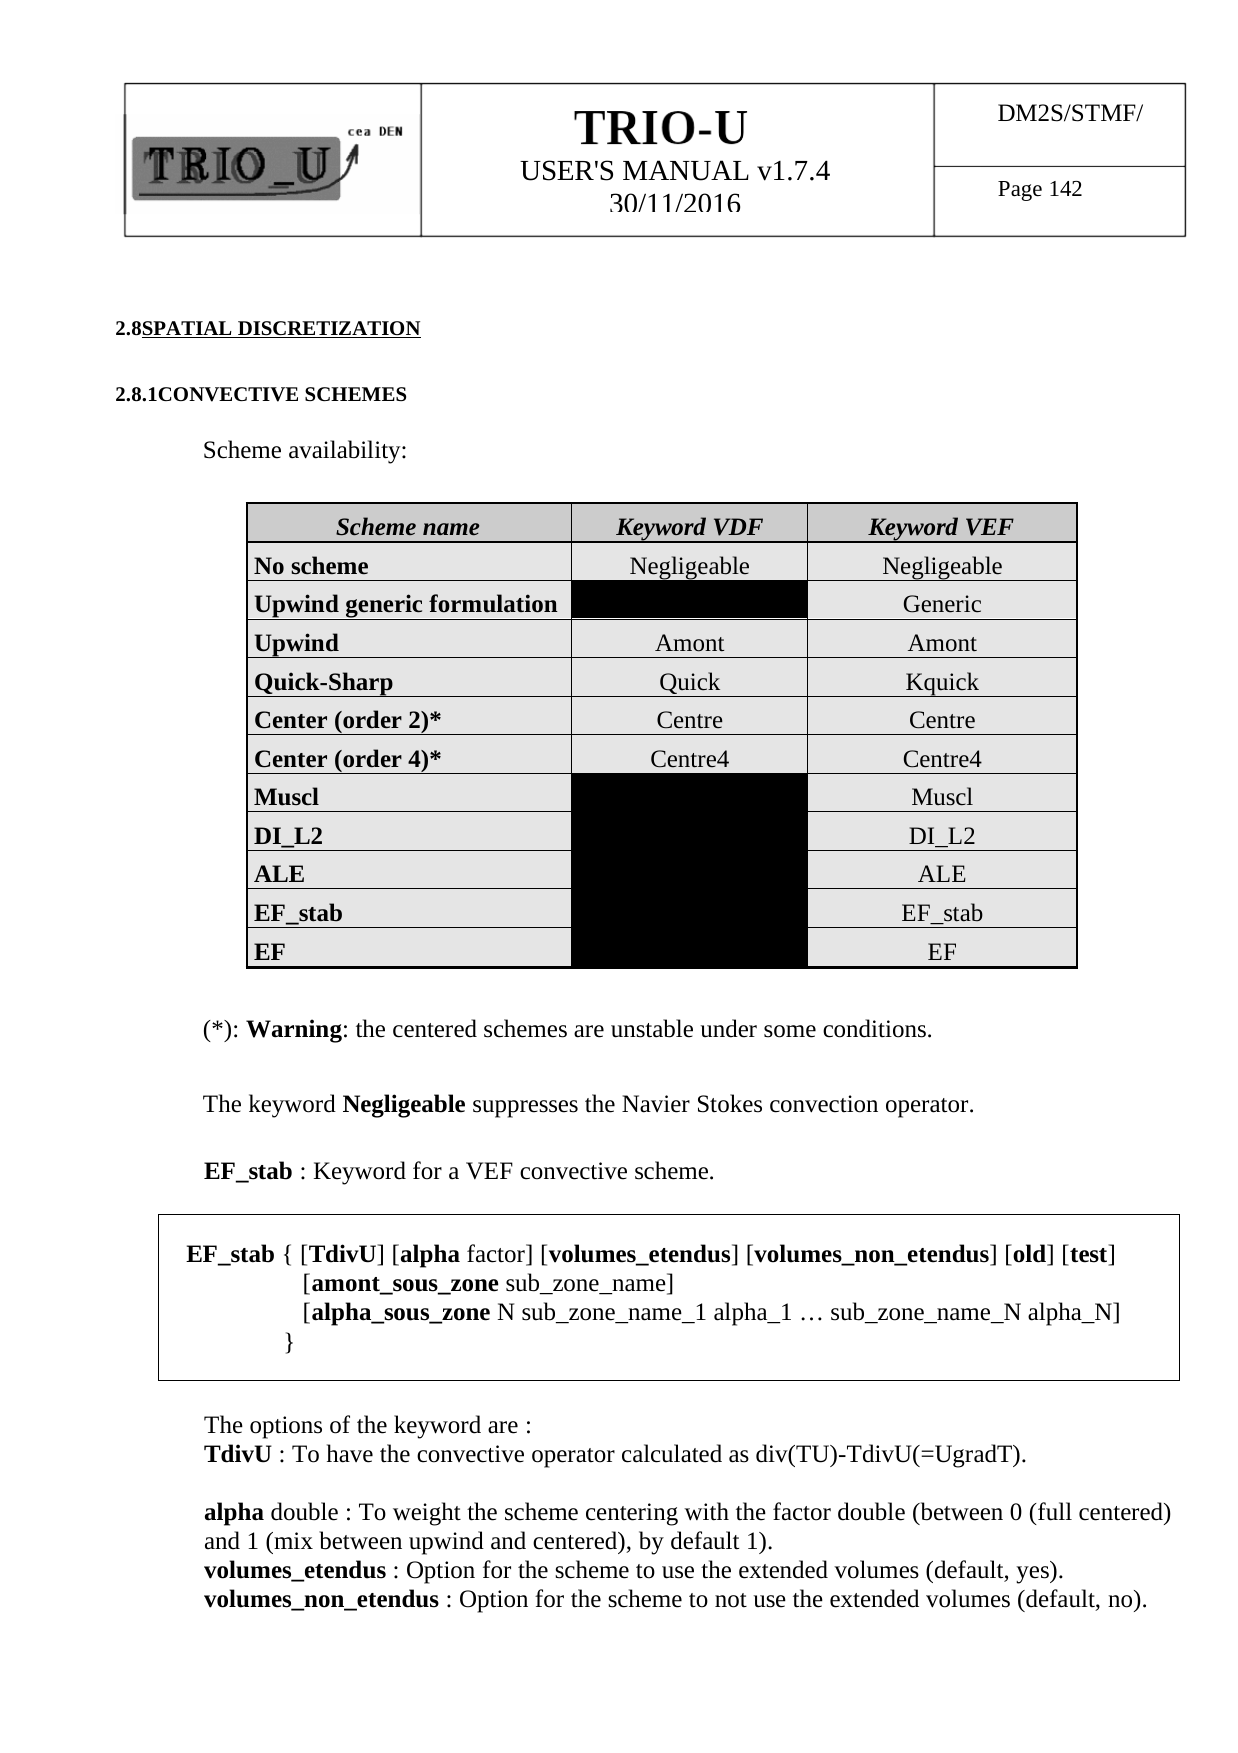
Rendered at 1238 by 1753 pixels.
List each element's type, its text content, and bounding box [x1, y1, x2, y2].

table_cell ALE [808, 851, 1076, 888]
table_cell Center (order 2)* [248, 697, 571, 734]
subtitle CONVECTIVE SCHEMES [115, 382, 1164, 406]
table_cell DI_L2 [808, 812, 1076, 850]
table_cell Centre [808, 697, 1076, 734]
table_cell Center (order 4)* [248, 735, 571, 773]
table_cell [572, 929, 807, 966]
table_cell [572, 851, 807, 888]
table_cell [572, 812, 807, 850]
table_cell Upwind [248, 620, 571, 657]
table_cell Amont [572, 620, 807, 657]
table_cell No scheme [248, 543, 571, 580]
table_cell [572, 581, 807, 618]
text EF_stab : Keyword for a VEF convective scheme. [204, 1156, 1196, 1185]
table_cell Negligeable [808, 543, 1076, 580]
table_cell Quick [572, 658, 807, 696]
table_cell EF_stab [248, 889, 571, 927]
table_cell Upwind generic formulation [248, 581, 571, 618]
text TdivU : To have the convective operator calculated as div(TU)-TdivU(=UgradT). [204, 1439, 1196, 1468]
text volumes_etendus : Option for the scheme to use the extended volumes (default, yes). [204, 1555, 1196, 1584]
table_cell EF [808, 928, 1076, 966]
table_cell Muscl [248, 774, 571, 811]
text Scheme availability: [203, 427, 1165, 464]
table_cell [572, 889, 807, 927]
table_cell Generic [808, 581, 1076, 618]
table_cell Centre [572, 697, 807, 734]
table_header Keyword VDF [572, 504, 807, 541]
table_cell Centre4 [572, 735, 807, 773]
table_cell Kquick [808, 658, 1076, 696]
text volumes_non_etendus : Option for the scheme to not use the extended volumes (default, no). [204, 1584, 1196, 1613]
table_cell Negligeable [572, 543, 807, 580]
table_cell EF [248, 928, 571, 966]
text The options of the keyword are : [204, 1409, 1196, 1439]
table_header Scheme name [248, 504, 571, 541]
table_cell EF_stab [808, 889, 1076, 927]
table_cell [572, 774, 807, 811]
table_header Keyword VEF [808, 504, 1076, 541]
table_cell Quick-Sharp [248, 658, 571, 696]
table_cell Muscl [808, 774, 1076, 811]
subtitle SPATIAL DISCRETIZATION [115, 316, 1164, 340]
text alpha double : To weight the scheme centering with the factor double (between 0 (full centered) and 1 (mix between upwind and centered), by default 1). [204, 1497, 1196, 1555]
table_header EF_stab { [TdivU] [alpha factor] [volumes_etendus] [volumes_non_etendus] [old] [test] [amont_sous_zone sub_zone_name] [alpha_sous_zone N sub_zone_name_1 alpha_1 … sub_zone_name_N alpha_N] } [159, 1215, 1179, 1379]
table_cell Centre4 [808, 735, 1076, 773]
table_cell DI_L2 [248, 812, 571, 850]
table_cell Amont [808, 620, 1076, 657]
table_cell ALE [248, 851, 571, 888]
text (*): Warning: the centered schemes are unstable under some conditions. [203, 1006, 1165, 1043]
text The keyword Negligeable suppresses the Navier Stokes convection operator. [203, 1081, 1165, 1118]
